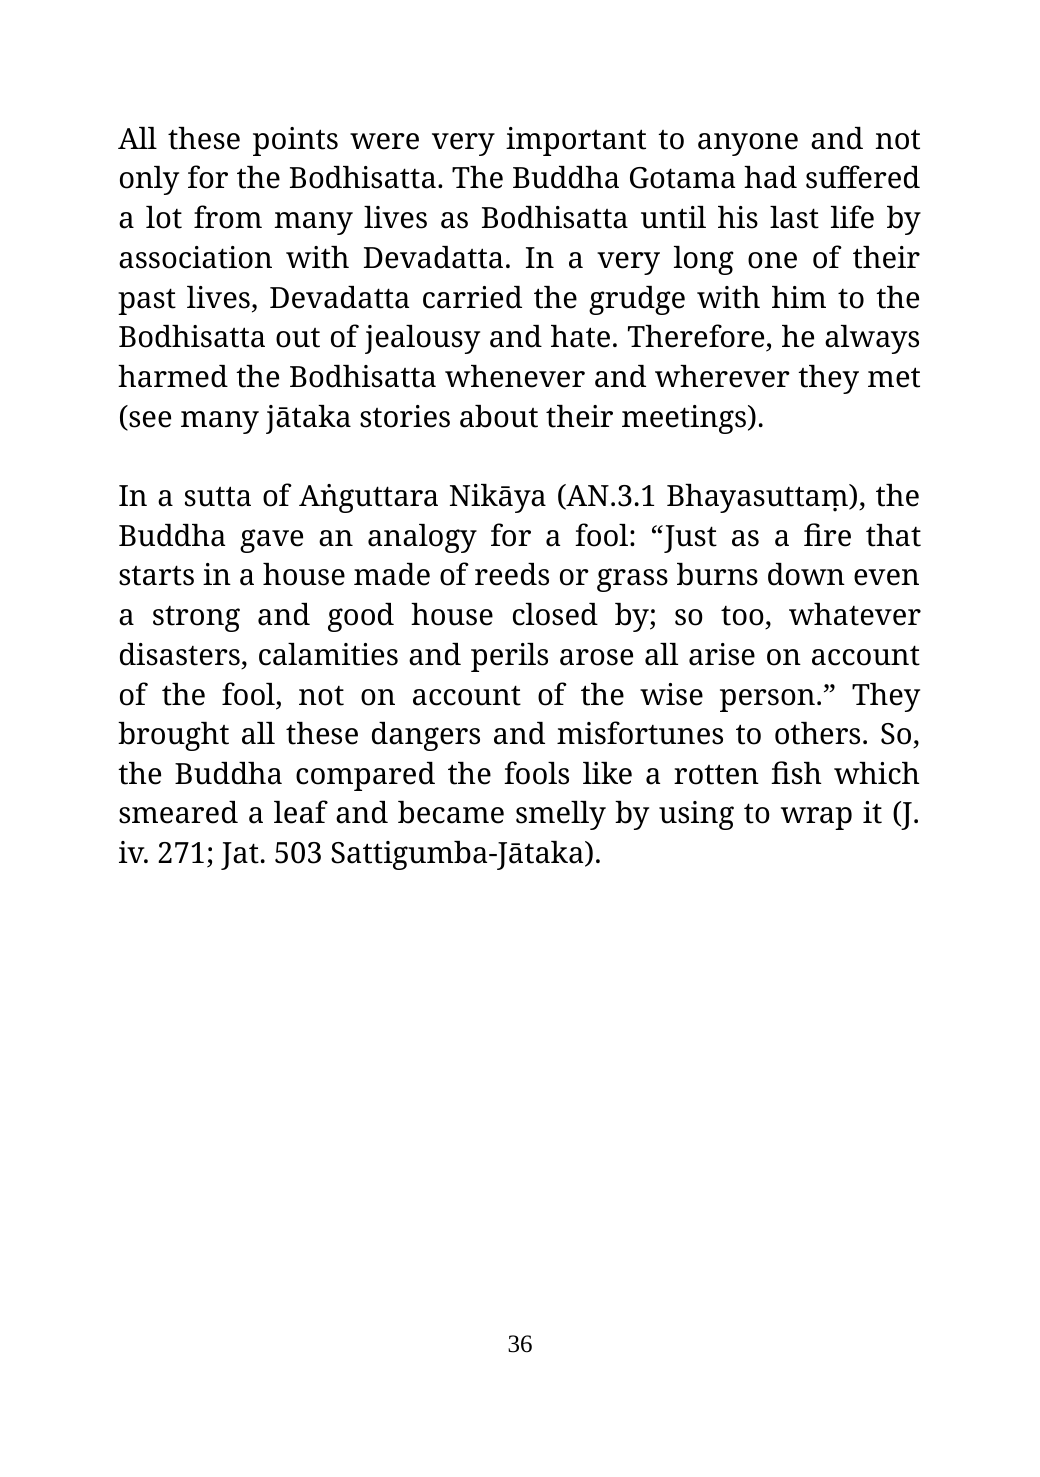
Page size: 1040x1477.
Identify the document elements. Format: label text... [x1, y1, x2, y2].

text In a sutta of Aṅguttara Nikāya (AN.3.1 Bhayasuttaṃ), the Buddha gave an analogy for a fool: “Just as a fire that starts in a house made of reeds or grass burns down even a strong and good house closed by; so too, whatever disasters, calamities and perils arose all arise on account of the fool, not on account of the wise person.” They brought all these dangers and misfortunes to others. So, the Buddha compared the fools like a rotten fish which smeared a leaf and became smelly by using to wrap it (J. iv. 271; Jat. 503 Sattigumba-Jātaka). [118, 475, 922, 872]
text All these points were very important to anyone and not only for the Bodhisatta. The Buddha Gotama had suffered a lot from many lives as Bodhisatta until his last life by association with Devadatta. In a very long one of their past lives, Devadatta carried the grudge with him to the Bodhisatta out of jealousy and hate. Therefore, he always harmed the Bodhisatta whenever and wherever they met (see many jātaka stories about their meetings). [118, 118, 922, 436]
